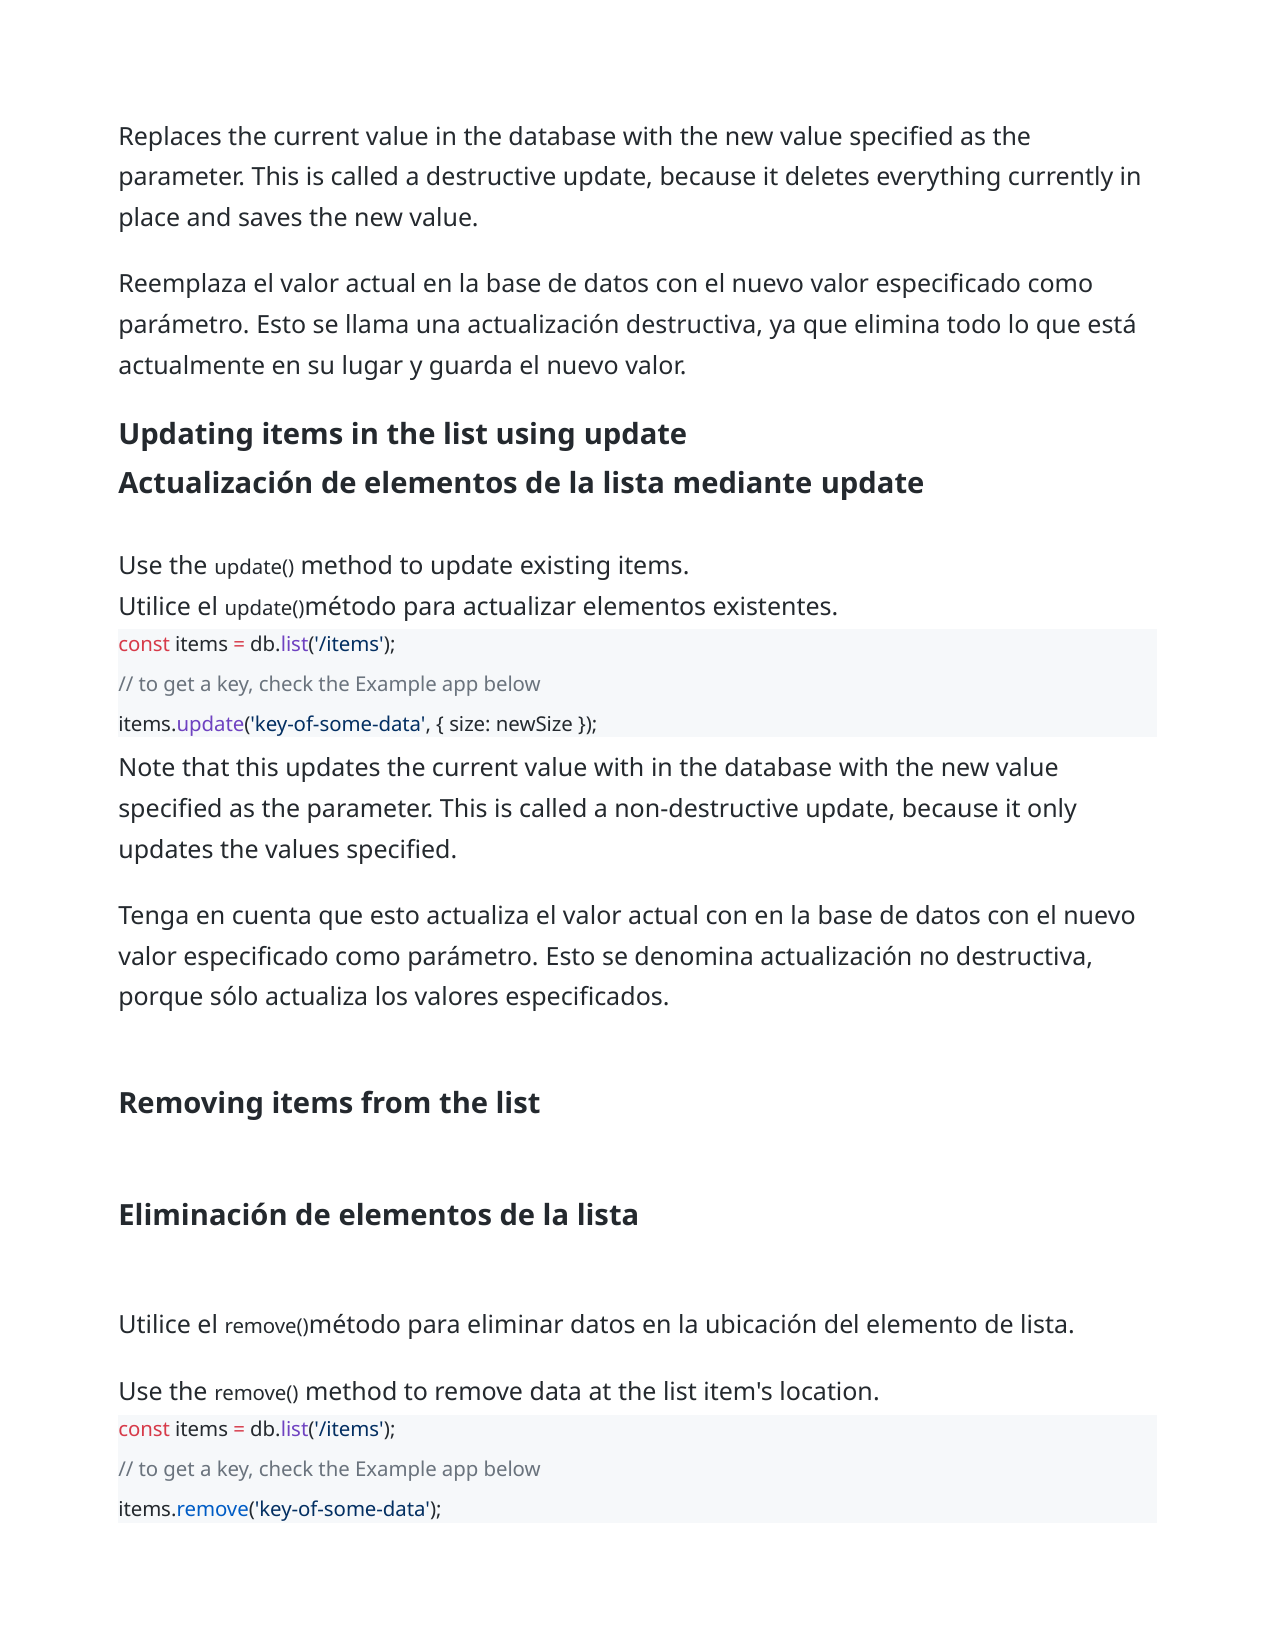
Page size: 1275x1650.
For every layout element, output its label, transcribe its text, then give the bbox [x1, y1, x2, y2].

text Note that this updates the current value with in the database with the new value specified as the parameter. This is called a non-destructive update, because it only updates the values specified. [118, 750, 1157, 866]
subtitle Updating items in the list using update [118, 413, 1157, 453]
text Tenga en cuenta que esto actualiza el valor actual con en la base de datos con el nuevo valor especificado como parámetro. Esto se denomina actualización no destructiva, porque sólo actualiza los valores especificados. [118, 897, 1157, 1013]
text // to get a key, check the Example app below [118, 669, 1157, 697]
text Replaces the current value in the database with the new value specified as the parameter. This is called a destructive update, because it deletes everything currently in place and saves the new value. [118, 118, 1157, 234]
text Use the remove() method to remove data at the list item's location. [118, 1374, 1157, 1408]
text Use the update() method to update existing items. [118, 548, 1157, 582]
text items.remove('key-of-some-data'); [118, 1495, 1157, 1523]
text Utilice el remove()método para eliminar datos en la ubicación del elemento de lista. [118, 1306, 1157, 1341]
text const items = db.list('/items'); [118, 1415, 1157, 1442]
text // to get a key, check the Example app below [118, 1455, 1157, 1483]
text const items = db.list('/items'); [118, 629, 1157, 657]
text Utilice el update()método para actualizar elementos existentes. [118, 589, 1157, 623]
subtitle Removing items from the list [118, 1082, 1157, 1122]
text items.update('key-of-some-data', { size: newSize }); [118, 710, 1157, 737]
text Reemplaza el valor actual en la base de datos con el nuevo valor especificado como parámetro. Esto se llama una actualización destructiva, ya que elimina todo lo que está actualmente en su lugar y guarda el nuevo valor. [118, 266, 1157, 381]
subtitle Eliminación de elementos de la lista [118, 1194, 1157, 1234]
subtitle Actualización de elementos de la lista mediante update [118, 463, 1157, 502]
